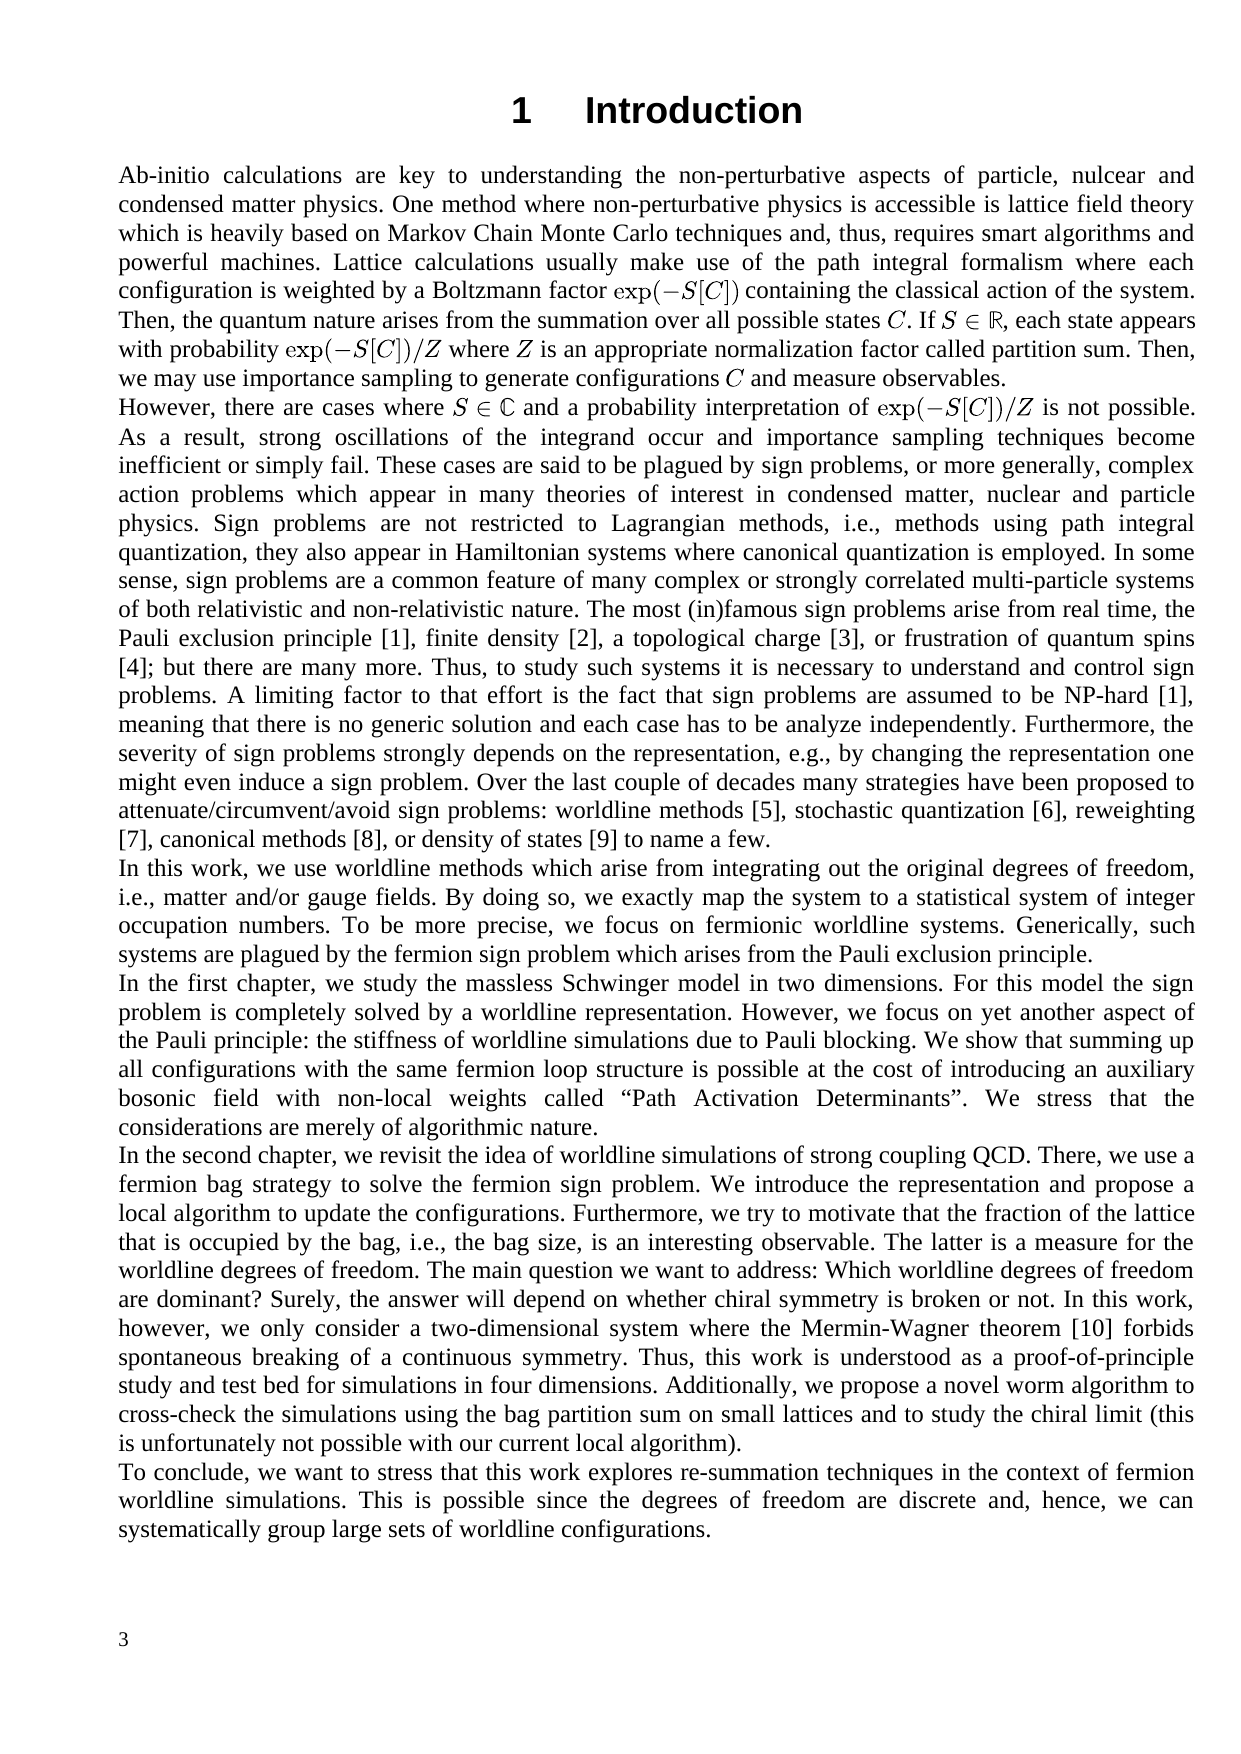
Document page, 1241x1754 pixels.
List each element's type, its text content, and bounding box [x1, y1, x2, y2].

text In the first chapter, we study the massless Schwinger model in two dimensions. For this model the sign problem is completely solved by a worldline representation. However, we focus on yet another aspect of the Pauli principle: the stiffness of worldline simulations due to Pauli blocking. We show that summing up all configurations with the same fermion loop structure is possible at the cost of introducing an auxiliary bosonic field with non-local weights called “Path Activation Determinants”. We stress that the considerations are merely of algorithmic nature. [118, 968, 1196, 1141]
text In this work, we use worldline methods which arise from integrating out the original degrees of freedom, i.e., matter and/or gauge fields. By doing so, we exactly map the system to a statistical system of integer occupation numbers. To be more precise, we focus on fermionic worldline systems. Generically, such systems are plagued by the fermion sign problem which arises from the Pauli exclusion principle. [118, 853, 1196, 968]
subtitle Introduction [118, 89, 1196, 132]
text In the second chapter, we revisit the idea of worldline simulations of strong coupling QCD. There, we use a fermion bag strategy to solve the fermion sign problem. We introduce the representation and propose a local algorithm to update the configurations. Furthermore, we try to motivate that the fraction of the lattice that is occupied by the bag, i.e., the bag size, is an interesting observable. The latter is a measure for the worldline degrees of freedom. The main question we want to address: Which worldline degrees of freedom are dominant? Surely, the answer will depend on whether chiral symmetry is broken or not. In this work, however, we only consider a two-dimensional system where the Mermin-Wagner theorem [10] forbids spontaneous breaking of a continuous symmetry. Thus, this work is understood as a proof-of-principle study and test bed for simulations in four dimensions. Additionally, we propose a novel worm algorithm to cross-check the simulations using the bag partition sum on small lattices and to study the chiral limit (this is unfortunately not possible with our current local algorithm). [118, 1141, 1196, 1457]
text To conclude, we want to stress that this work explores re-summation techniques in the context of fermion worldline simulations. This is possible since the degrees of freedom are discrete and, hence, we can systematically group large sets of worldline configurations. [118, 1457, 1196, 1543]
text However, there are cases where and a probability interpretation of is not possible. As a result, strong oscillations of the integrand occur and importance sampling techniques become inefficient or simply fail. These cases are said to be plagued by sign problems, or more generally, complex action problems which appear in many theories of interest in condensed matter, nuclear and particle physics. Sign problems are not restricted to Lagrangian methods, i.e., methods using path integral quantization, they also appear in Hamiltonian systems where canonical quantization is employed. In some sense, sign problems are a common feature of many complex or strongly correlated multi-particle systems of both relativistic and non-relativistic nature. The most (in)famous sign problems arise from real time, the Pauli exclusion principle [1], finite density [2], a topological charge [3], or frustration of quantum spins [4]; but there are many more. Thus, to study such systems it is necessary to understand and control sign problems. A limiting factor to that effort is the fact that sign problems are assumed to be NP-hard [1], meaning that there is no generic solution and each case has to be analyze independently. Furthermore, the severity of sign problems strongly depends on the representation, e.g., by changing the representation one might even induce a sign problem. Over the last couple of decades many strategies have been proposed to attenuate/circumvent/avoid sign problems: worldline methods [5], stochastic quantization [6], reweighting [7], canonical methods [8], or density of states [9] to name a few. [118, 392, 1196, 853]
text Ab-initio calculations are key to understanding the non-perturbative aspects of particle, nulcear and condensed matter physics. One method where non-perturbative physics is accessible is lattice field theory which is heavily based on Markov Chain Monte Carlo techniques and, thus, requires smart algorithms and powerful machines. Lattice calculations usually make use of the path integral formalism where each configuration is weighted by a Boltzmann factor containing the classical action of the system. Then, the quantum nature arises from the summation over all possible states . If , each state appears with probability where is an appropriate normalization factor called partition sum. Then, we may use importance sampling to generate configurations and measure observables. [118, 161, 1196, 392]
